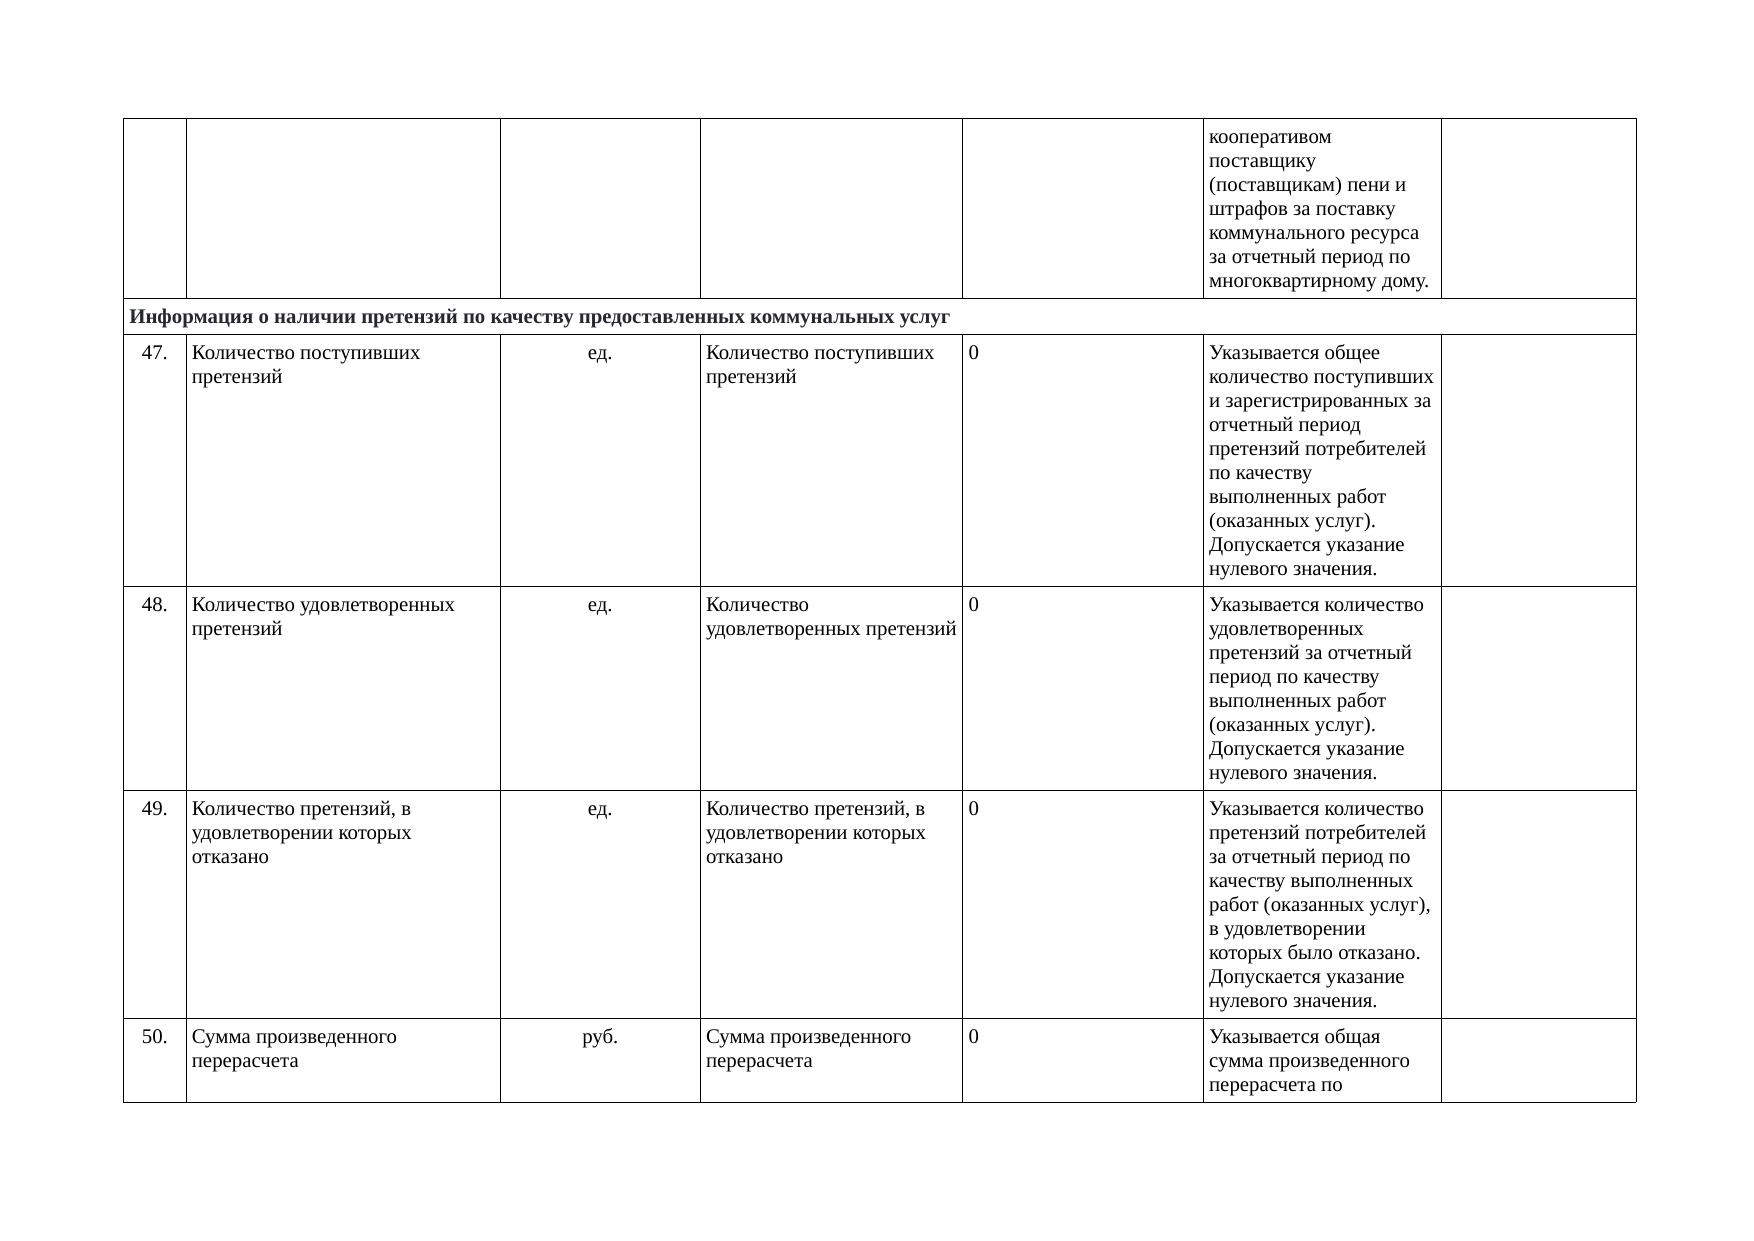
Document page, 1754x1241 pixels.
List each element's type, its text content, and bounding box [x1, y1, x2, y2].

table_cell Указывается количество удовлетворенных претензий за отчетный период по качеству выполненных работ (оказанных услуг). Допускается указание нулевого значения. [1204, 587, 1441, 790]
table_cell [1442, 335, 1636, 586]
table_cell ед. [501, 335, 700, 586]
table_cell Количество поступивших претензий [701, 335, 962, 586]
table_cell Сумма произведенного перерасчета [701, 1019, 962, 1102]
table_cell [1442, 587, 1636, 790]
table_cell кооперативом поставщику (поставщикам) пени и штрафов за поставку коммунального ресурса за отчетный период по многоквартирному дому. [1204, 119, 1441, 298]
table_cell Количество претензий, в удовлетворении которых отказано [187, 791, 500, 1018]
table_cell [1442, 1019, 1636, 1102]
table_cell 0 [963, 335, 1203, 586]
table_cell 50. [124, 1019, 186, 1102]
table_cell Указывается общая сумма произведенного перерасчета по [1204, 1019, 1441, 1102]
table_cell ед. [501, 791, 700, 1018]
table_cell 0 [963, 1019, 1203, 1102]
table_cell [187, 119, 500, 298]
table_cell [124, 119, 186, 298]
table_cell [701, 119, 962, 298]
table_cell Указывается общее количество поступивших и зарегистрированных за отчетный период претензий потребителей по качеству выполненных работ (оказанных услуг). Допускается указание нулевого значения. [1204, 335, 1441, 586]
table_cell 49. [124, 791, 186, 1018]
table_cell Количество поступивших претензий [187, 335, 500, 586]
table_cell Количество удовлетворенных претензий [701, 587, 962, 790]
table_cell Количество претензий, в удовлетворении которых отказано [701, 791, 962, 1018]
table_cell Указывается количество претензий потребителей за отчетный период по качеству выполненных работ (оказанных услуг), в удовлетворении которых было отказано. Допускается указание нулевого значения. [1204, 791, 1441, 1018]
table_cell [1442, 791, 1636, 1018]
table_cell [1442, 119, 1636, 298]
table_cell Сумма произведенного перерасчета [187, 1019, 500, 1102]
table_cell Количество удовлетворенных претензий [187, 587, 500, 790]
table_cell 0 [963, 587, 1203, 790]
table_cell Информация о наличии претензий по качеству предоставленных коммунальных услуг [124, 299, 1636, 334]
table_cell [963, 119, 1203, 298]
table_cell ед. [501, 587, 700, 790]
table_cell 48. [124, 587, 186, 790]
table_cell [501, 119, 700, 298]
table_cell руб. [501, 1019, 700, 1102]
table_cell 47. [124, 335, 186, 586]
table_cell 0 [963, 791, 1203, 1018]
